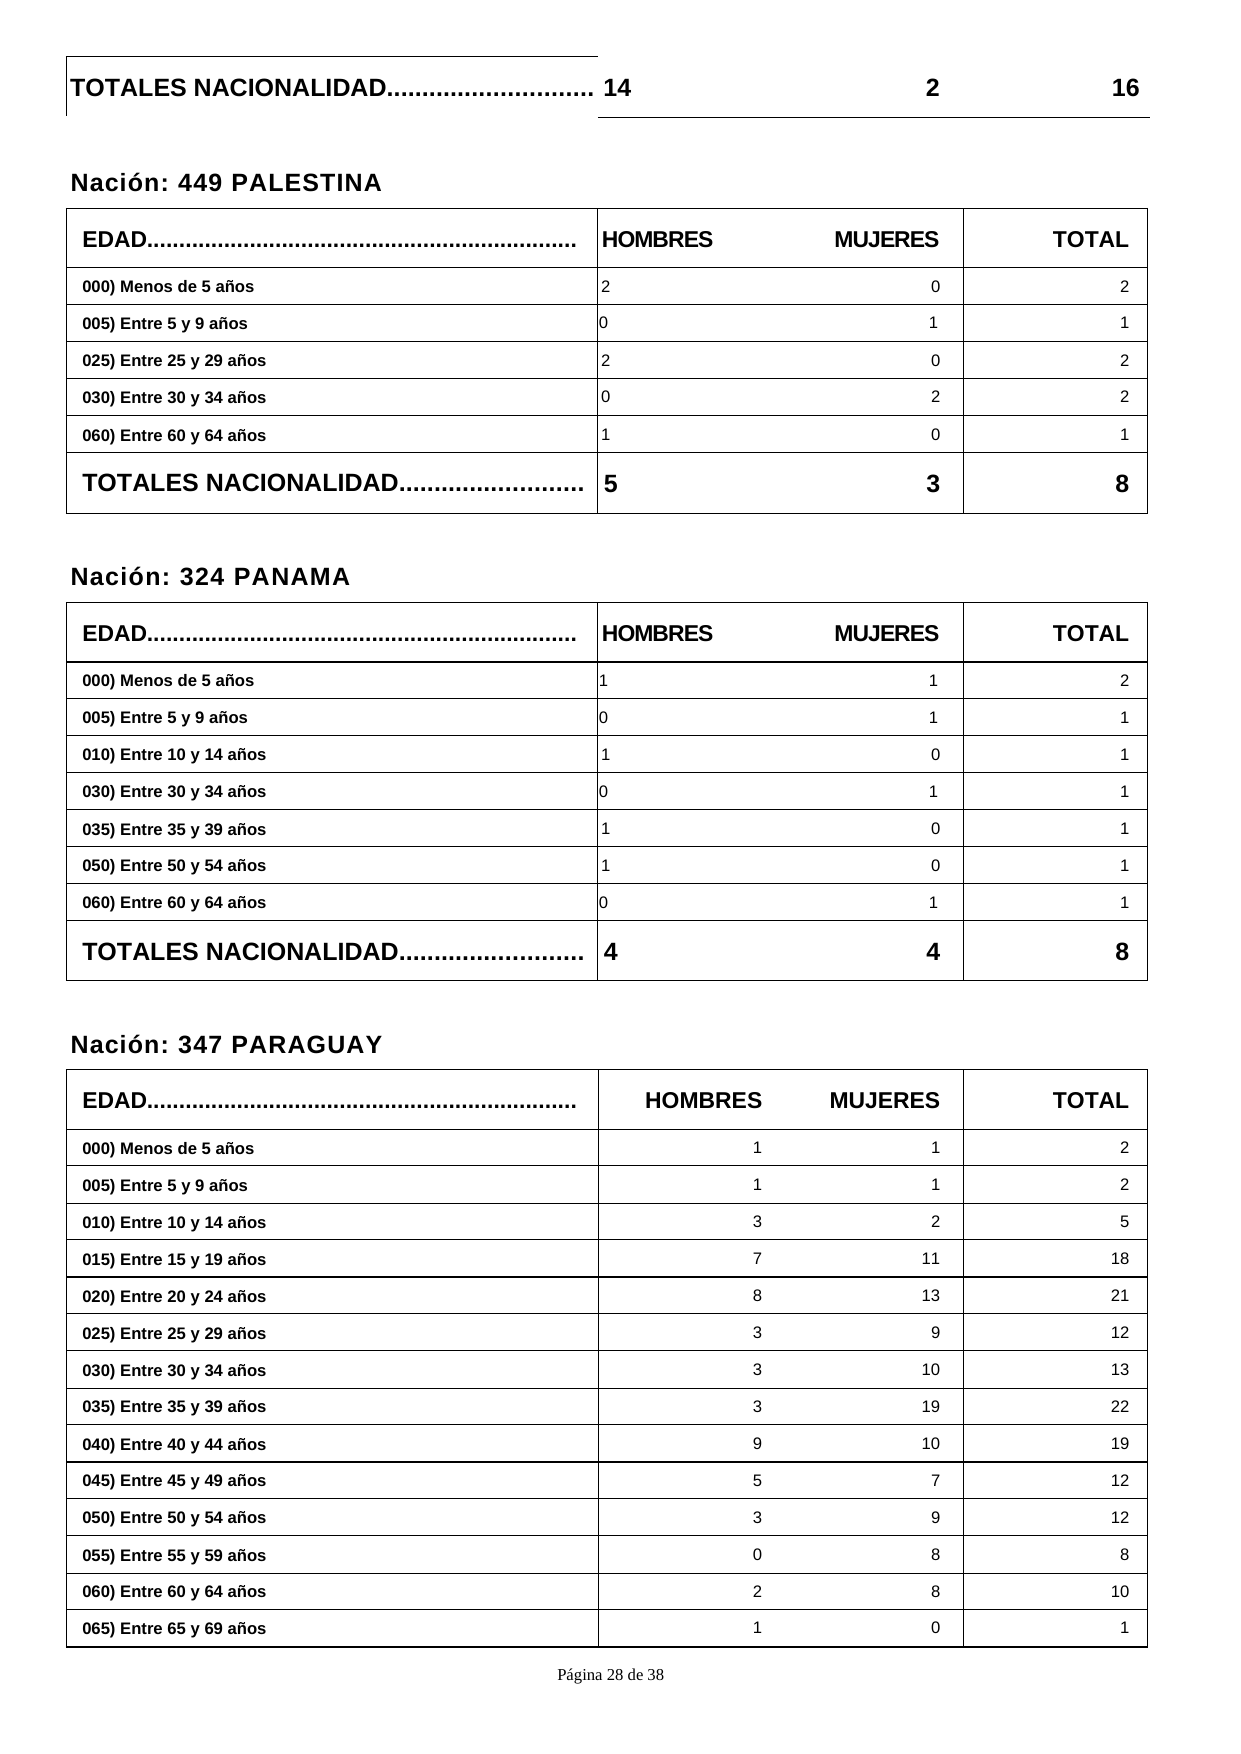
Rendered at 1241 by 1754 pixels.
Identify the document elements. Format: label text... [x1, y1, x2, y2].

table_cell 2 [964, 1130, 1147, 1165]
table_cell 12 [964, 1463, 1147, 1498]
table_cell 060) Entre 60 y 64 años [67, 1574, 598, 1609]
table_cell 030) Entre 30 y 34 años [67, 379, 597, 415]
table_cell 12 [964, 1314, 1147, 1350]
table_cell 060) Entre 60 y 64 años [67, 416, 597, 452]
table_cell 1 [964, 305, 1147, 341]
table_cell 000) Menos de 5 años [67, 268, 597, 304]
table_cell 8 [797, 1536, 963, 1572]
table_cell 005) Entre 5 y 9 años [67, 699, 597, 735]
table_header TOTAL [964, 603, 1147, 661]
table_cell 2 [964, 268, 1147, 304]
table_cell 7 [797, 1463, 963, 1498]
table_cell 1 [964, 699, 1147, 735]
table_cell 13 [797, 1278, 963, 1313]
table_cell 8 [964, 1536, 1147, 1572]
table_cell 10 [797, 1351, 963, 1387]
text Nación: 347 PARAGUAY [70, 1033, 1151, 1059]
table_cell 1 [964, 884, 1147, 920]
table_cell 8 [599, 1278, 797, 1313]
table_header HOMBRES [599, 1070, 797, 1129]
table_cell 8 [964, 453, 1147, 512]
table_cell 1 [797, 1130, 963, 1165]
table_cell 4 4 [598, 921, 963, 980]
table_cell 1 [964, 847, 1147, 883]
table_header EDAD [67, 603, 597, 661]
table_cell 5 [599, 1463, 797, 1498]
table_cell 0 1 [598, 884, 963, 920]
table_cell 3 [599, 1314, 797, 1350]
table_cell 000) Menos de 5 años [67, 1130, 598, 1165]
table_cell 065) Entre 65 y 69 años [67, 1610, 598, 1646]
table_cell 035) Entre 35 y 39 años [67, 1389, 598, 1424]
table_cell TOTALES NACIONALIDAD [67, 453, 597, 512]
table_header EDAD [67, 209, 597, 267]
table_cell 2 [599, 1574, 797, 1609]
table_cell 000) Menos de 5 años [67, 663, 597, 698]
table_cell 0 2 [598, 379, 963, 415]
table_cell 0 1 [598, 305, 963, 341]
table_cell 050) Entre 50 y 54 años [67, 1499, 598, 1535]
table_cell 3 [599, 1499, 797, 1535]
table_cell 0 1 [598, 773, 963, 809]
table_cell 1 0 [598, 736, 963, 772]
table_cell 1 [964, 736, 1147, 772]
table_header TOTAL [964, 209, 1147, 267]
table_cell 1 [599, 1166, 797, 1202]
table_cell 0 [797, 1610, 963, 1646]
table_cell TOTALES NACIONALIDAD [67, 921, 597, 980]
table_cell 8 [964, 921, 1147, 980]
table_cell 030) Entre 30 y 34 años [67, 773, 597, 809]
table_cell 1 0 [598, 810, 963, 846]
table_header TOTAL [964, 1070, 1147, 1129]
table_cell 2 [797, 1204, 963, 1239]
table_cell 1 [797, 1166, 963, 1202]
table_cell 055) Entre 55 y 59 años [67, 1536, 598, 1572]
table_cell 2 0 [598, 342, 963, 378]
table_cell 015) Entre 15 y 19 años [67, 1240, 598, 1276]
table_cell 060) Entre 60 y 64 años [67, 884, 597, 920]
table_cell 11 [797, 1240, 963, 1276]
table_cell 5 [964, 1204, 1147, 1239]
table_cell 10 [797, 1425, 963, 1461]
table_cell 9 [797, 1499, 963, 1535]
table_cell 1 [964, 773, 1147, 809]
table_cell 1 0 [598, 847, 963, 883]
table_cell 19 [797, 1389, 963, 1424]
table_header TOTALES NACIONALIDAD [67, 57, 598, 116]
table_cell 8 [797, 1574, 963, 1609]
table_cell 1 [599, 1610, 797, 1646]
table_cell 9 [599, 1425, 797, 1461]
table_cell 3 [599, 1351, 797, 1387]
table_cell 2 [964, 663, 1147, 698]
table_cell 1 [964, 1610, 1147, 1646]
table_header HOMBRES MUJERES [598, 209, 963, 267]
table_cell 035) Entre 35 y 39 años [67, 810, 597, 846]
table_cell 005) Entre 5 y 9 años [67, 1166, 598, 1202]
table_cell 2 0 [598, 268, 963, 304]
table_cell 020) Entre 20 y 24 años [67, 1278, 598, 1313]
table_cell 050) Entre 50 y 54 años [67, 847, 597, 883]
table_cell 21 [964, 1278, 1147, 1313]
table_header EDAD [67, 1070, 598, 1129]
table_cell 7 [599, 1240, 797, 1276]
table_header 14 2 [598, 56, 964, 116]
table_cell 025) Entre 25 y 29 años [67, 1314, 598, 1350]
table_cell 2 [964, 342, 1147, 378]
table_cell 2 [964, 379, 1147, 415]
table_cell 010) Entre 10 y 14 años [67, 736, 597, 772]
table_cell 030) Entre 30 y 34 años [67, 1351, 598, 1387]
table_cell 10 [964, 1574, 1147, 1609]
table_header MUJERES [797, 1070, 963, 1129]
table_cell 18 [964, 1240, 1147, 1276]
table_cell 5 3 [598, 453, 963, 512]
table_cell 025) Entre 25 y 29 años [67, 342, 597, 378]
table_cell 0 1 [598, 699, 963, 735]
table_cell 045) Entre 45 y 49 años [67, 1463, 598, 1498]
table_cell 3 [599, 1204, 797, 1239]
table_header HOMBRES MUJERES [598, 603, 963, 661]
table_cell 1 [599, 1130, 797, 1165]
table_header 16 [964, 56, 1150, 116]
text Nación: 449 PALESTINA [70, 171, 1151, 197]
table_cell 1 [964, 416, 1147, 452]
table_cell 3 [599, 1389, 797, 1424]
table_cell 2 [964, 1166, 1147, 1202]
text Nación: 324 PANAMA [70, 565, 1151, 591]
text Página 28 de 38 [70, 1665, 1151, 1684]
table_cell 12 [964, 1499, 1147, 1535]
table_cell 010) Entre 10 y 14 años [67, 1204, 598, 1239]
table_cell 0 [599, 1536, 797, 1572]
table_cell 19 [964, 1425, 1147, 1461]
table_cell 1 [964, 810, 1147, 846]
table_cell 13 [964, 1351, 1147, 1387]
table_cell 22 [964, 1389, 1147, 1424]
table_cell 1 1 [598, 663, 963, 698]
table_cell 9 [797, 1314, 963, 1350]
table_cell 1 0 [598, 416, 963, 452]
table_cell 005) Entre 5 y 9 años [67, 305, 597, 341]
table_cell 040) Entre 40 y 44 años [67, 1425, 598, 1461]
